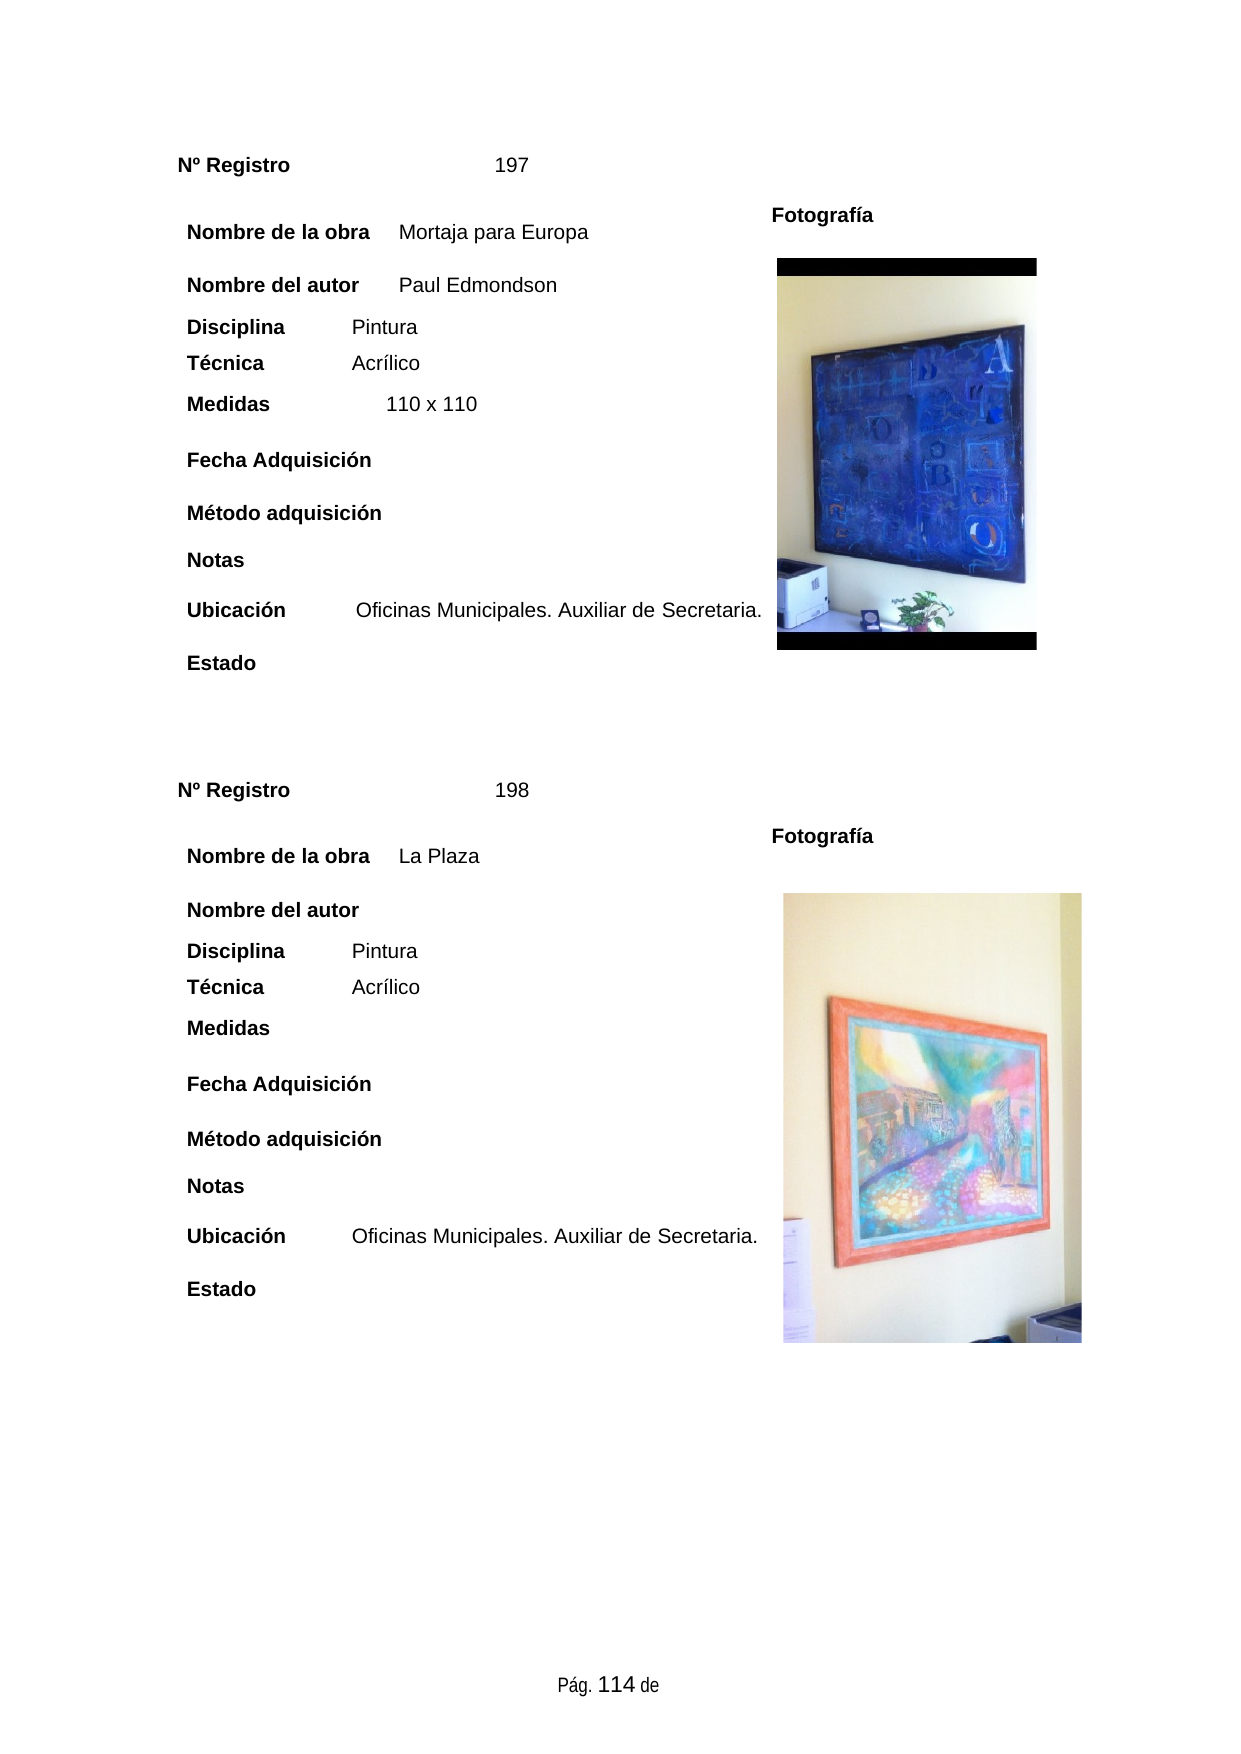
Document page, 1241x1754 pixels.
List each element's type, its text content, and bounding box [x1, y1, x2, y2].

text Estado [187, 1277, 763, 1301]
text Técnica Acrílico [187, 974, 763, 998]
text Estado [187, 651, 763, 675]
text Disciplina Pintura [187, 314, 763, 338]
text Fecha Adquisición [187, 1072, 763, 1096]
text Medidas [187, 1016, 763, 1040]
text Ubicación Oficinas Municipales. Auxiliar de Secretaria. [187, 598, 763, 622]
text Fecha Adquisición [187, 447, 763, 471]
picture [783, 893, 1082, 1343]
text Método adquisición Notas [187, 1127, 418, 1198]
text Ubicación Oficinas Municipales. Auxiliar de Secretaria. [187, 1224, 763, 1248]
text Nº Registro 197 [177, 153, 763, 177]
text Medidas 110 x 110 [187, 392, 763, 416]
text Nombre de la obra Mortaja para Europa [187, 220, 763, 244]
text Nº Registro 198 [177, 777, 763, 801]
text Nombre del autor Paul Edmondson [187, 273, 763, 297]
text Método adquisición Notas [187, 500, 418, 572]
text Fotografía [771, 824, 1094, 848]
text Fotografía [771, 203, 1094, 227]
picture [777, 258, 1037, 650]
text Técnica Acrílico [187, 350, 763, 374]
text Nombre del autor Disciplina Pintura [187, 880, 418, 963]
text Nombre de la obra La Plaza [187, 844, 763, 868]
